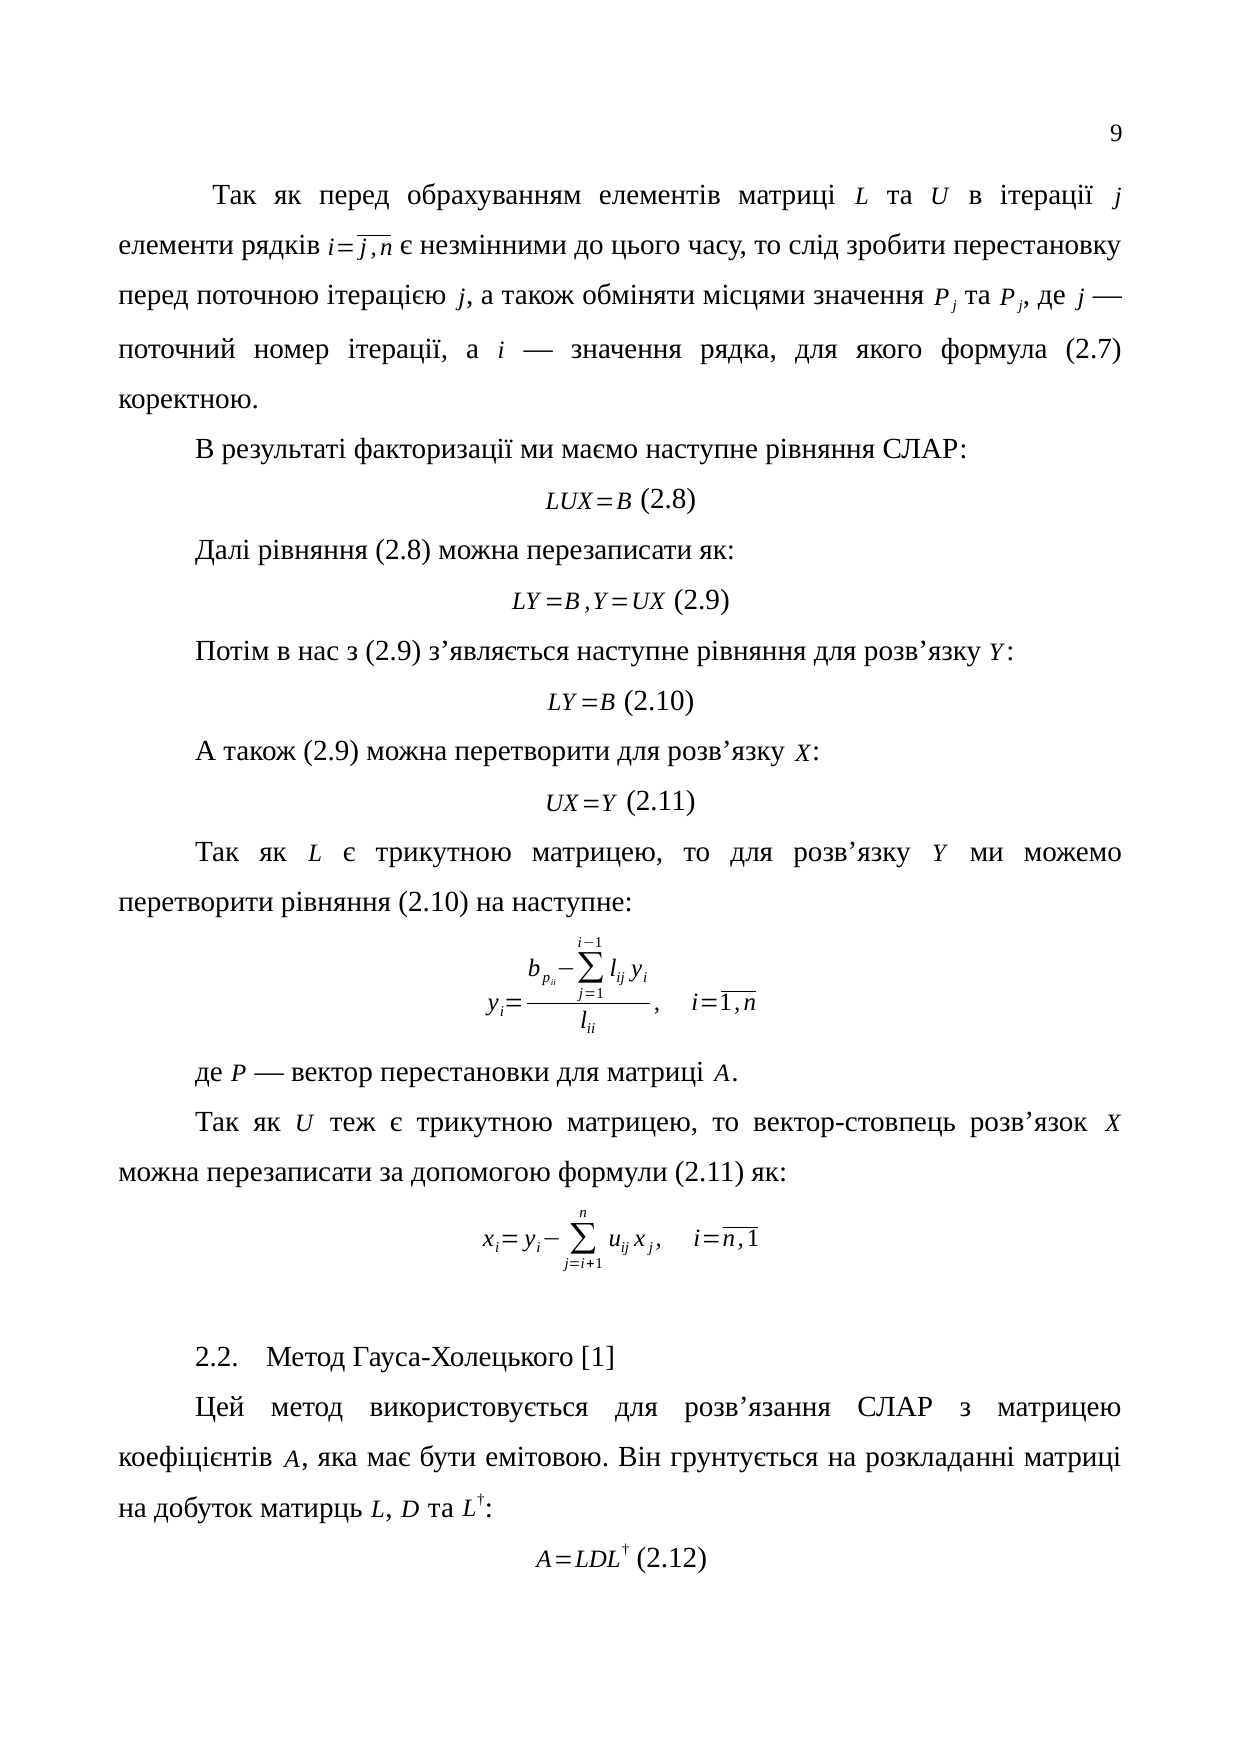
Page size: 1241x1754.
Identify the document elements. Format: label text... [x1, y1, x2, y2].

text (2.11) [118, 783, 1122, 817]
text Так як є трикутною матрицею, то для розв’язку ми можемо перетворити рівняння (2.10) на наступне: [118, 834, 1122, 918]
text Так як перед обрахуванням елементів матриці та в ітерації елементи рядків є незмінними до цього часу, то слід зробити перестановку перед поточною ітерацією , а також обміняти місцями значення та , де — поточний номер ітерації, а — значення рядка, для якого формула (2.7) коректною. [118, 177, 1122, 414]
text В результаті факторизації ми маємо наступне рівняння СЛАР: [118, 431, 1122, 465]
text Так як теж є трикутною матрицею, то вектор-стовпець розв’язок можна перезаписати за допомогою формули (2.11) як: [118, 1104, 1122, 1188]
text А також (2.9) можна перетворити для розв’язку : [118, 733, 1122, 767]
text Далі рівняння (2.8) можна перезаписати як: [118, 532, 1122, 566]
text (2.10) [118, 683, 1122, 716]
text (2.12) [118, 1540, 1122, 1574]
text (2.8) [118, 482, 1122, 515]
text Потім в нас з (2.9) з’являється наступне рівняння для розв’язку : [118, 633, 1122, 666]
text 2.2. Метод Гауса-Холецького [1] [118, 1339, 1122, 1372]
text (2.9) [118, 582, 1122, 616]
text де — вектор перестановки для матриці . [118, 1054, 1122, 1087]
text Цей метод використовується для розв’язання СЛАР з матрицею коефіцієнтів , яка має бути емітовою. Він грунтується на розкладанні матриці на добуток матирць , та : [118, 1389, 1122, 1523]
